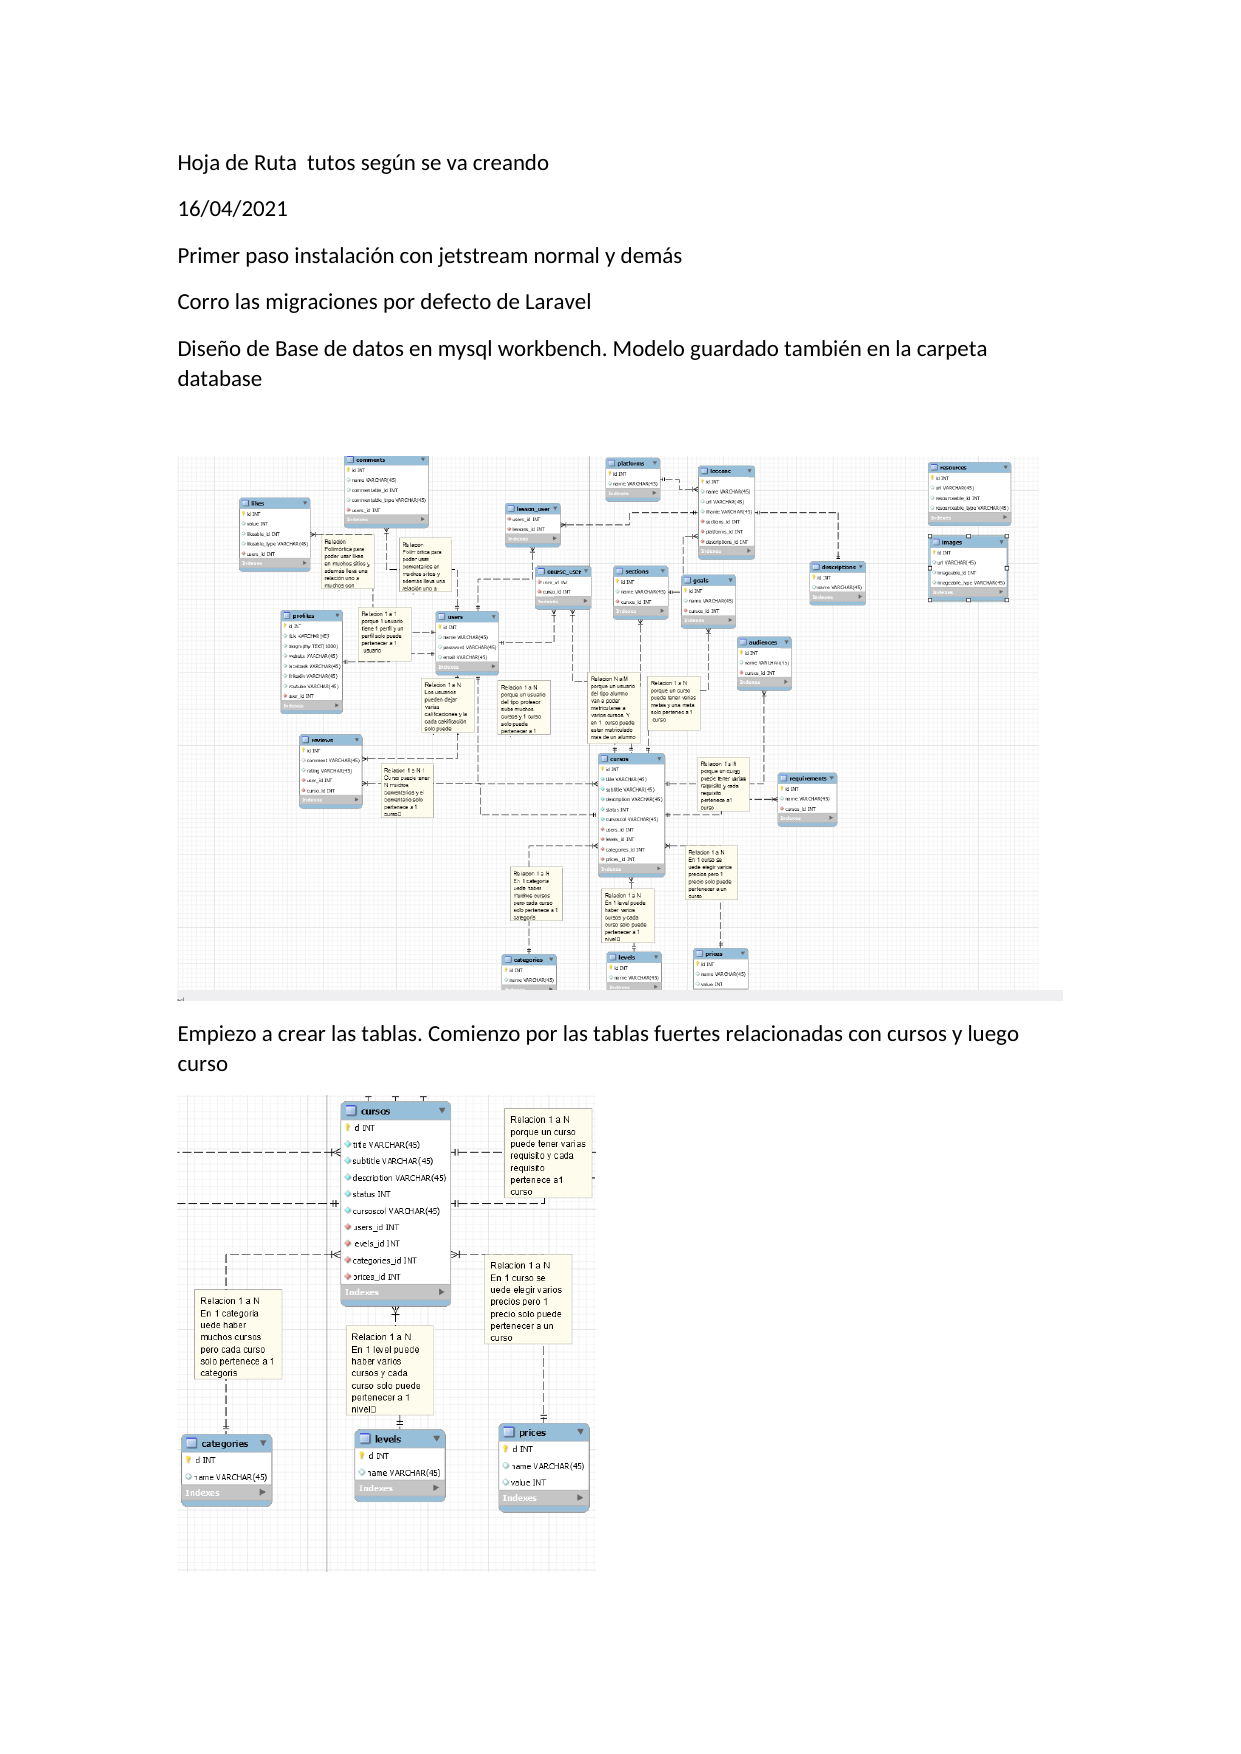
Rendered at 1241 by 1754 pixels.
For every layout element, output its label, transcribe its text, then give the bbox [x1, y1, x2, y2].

text Empiezo a crear las tablas. Comienzo por las tablas fuertes relacionadas con cursos y luego curso [177, 1019, 1063, 1077]
text Corro las migraciones por defecto de Laravel [177, 287, 1063, 315]
text Primer paso instalación con jetstream normal y demás [177, 241, 1063, 269]
text 16/04/2021 [177, 194, 1063, 222]
text Hoja de Ruta tutos según se va creando [177, 148, 1063, 176]
text Diseño de Base de datos en mysql workbench. Modelo guardado también en la carpeta database [177, 334, 1063, 392]
